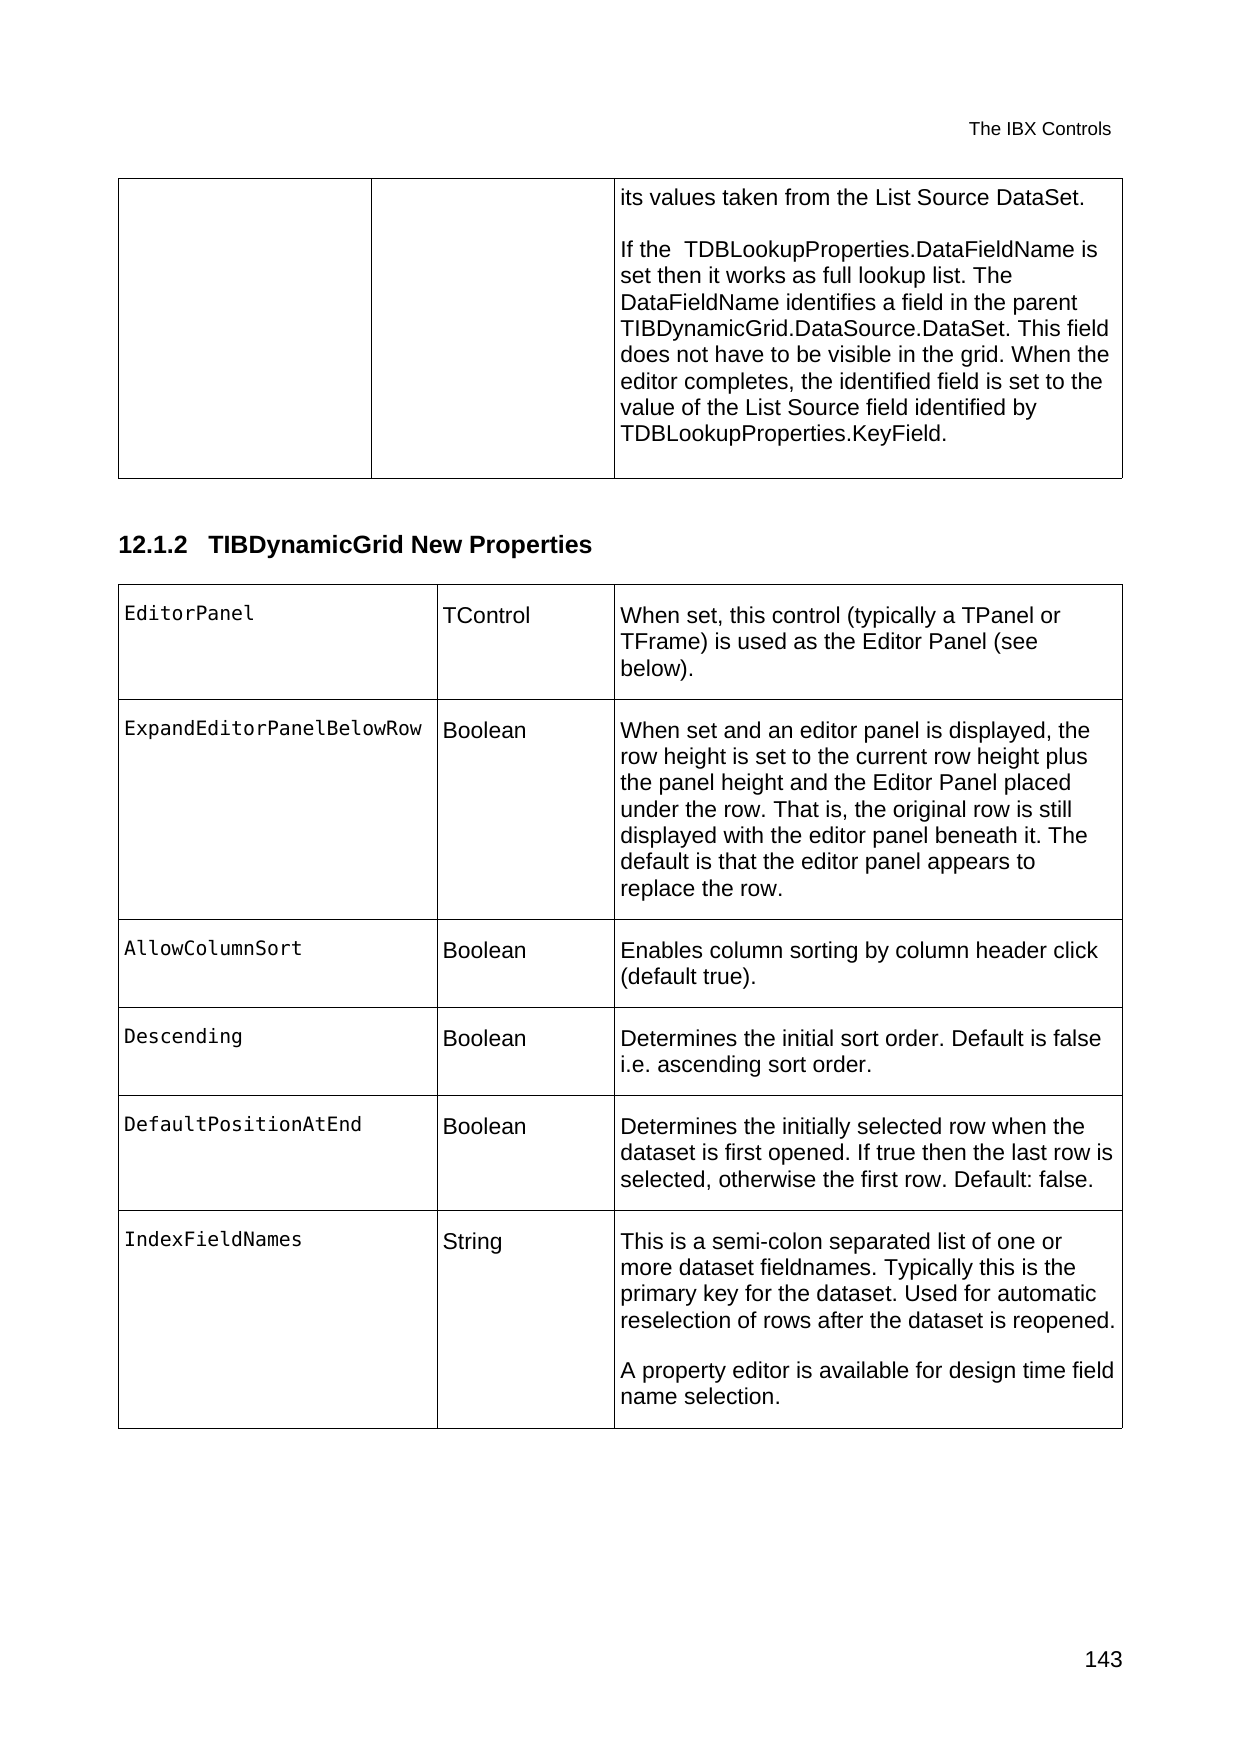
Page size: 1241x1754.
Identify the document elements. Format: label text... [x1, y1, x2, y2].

table_cell Boolean [438, 920, 614, 1007]
table_cell String [438, 1211, 614, 1427]
table_cell Enables column sorting by column header click (default true). [615, 920, 1122, 1007]
table_cell its values taken from the List Source DataSet. If the TDBLookupProperties.DataFieldName is set then it works as full lookup list. The DataFieldName identifies a field in the parent TIBDynamicGrid.DataSource.DataSet. This field does not have to be visible in the grid. When the editor completes, the identified field is set to the value of the List Source field identified by TDBLookupProperties.KeyField. [615, 179, 1122, 478]
table_cell Boolean [438, 700, 614, 919]
table_header TControl [438, 585, 614, 699]
table_header When set, this control (typically a TPanel or TFrame) is used as the Editor Panel (see below). [615, 585, 1122, 699]
table_header EditorPanel [119, 585, 437, 699]
table_cell Determines the initially selected row when the dataset is first opened. If true then the last row is selected, otherwise the first row. Default: false. [615, 1096, 1122, 1210]
table_cell DefaultPositionAtEnd [119, 1096, 437, 1210]
table_cell ExpandEditorPanelBelowRow [119, 700, 437, 919]
table_cell This is a semi-colon separated list of one or more dataset fieldnames. Typically this is the primary key for the dataset. Used for automatic reselection of rows after the dataset is reopened. A property editor is available for design time field name selection. [615, 1211, 1122, 1427]
table_cell [372, 179, 614, 478]
table_cell Descending [119, 1008, 437, 1095]
table_cell AllowColumnSort [119, 920, 437, 1007]
subtitle TIBDynamicGrid New Properties [118, 530, 1122, 559]
table_cell Boolean [438, 1096, 614, 1210]
table_cell When set and an editor panel is displayed, the row height is set to the current row height plus the panel height and the Editor Panel placed under the row. That is, the original row is still displayed with the editor panel beneath it. The default is that the editor panel appears to replace the row. [615, 700, 1122, 919]
table_cell [119, 179, 371, 478]
table_cell Determines the initial sort order. Default is false i.e. ascending sort order. [615, 1008, 1122, 1095]
table_cell IndexFieldNames [119, 1211, 437, 1427]
table_cell Boolean [438, 1008, 614, 1095]
